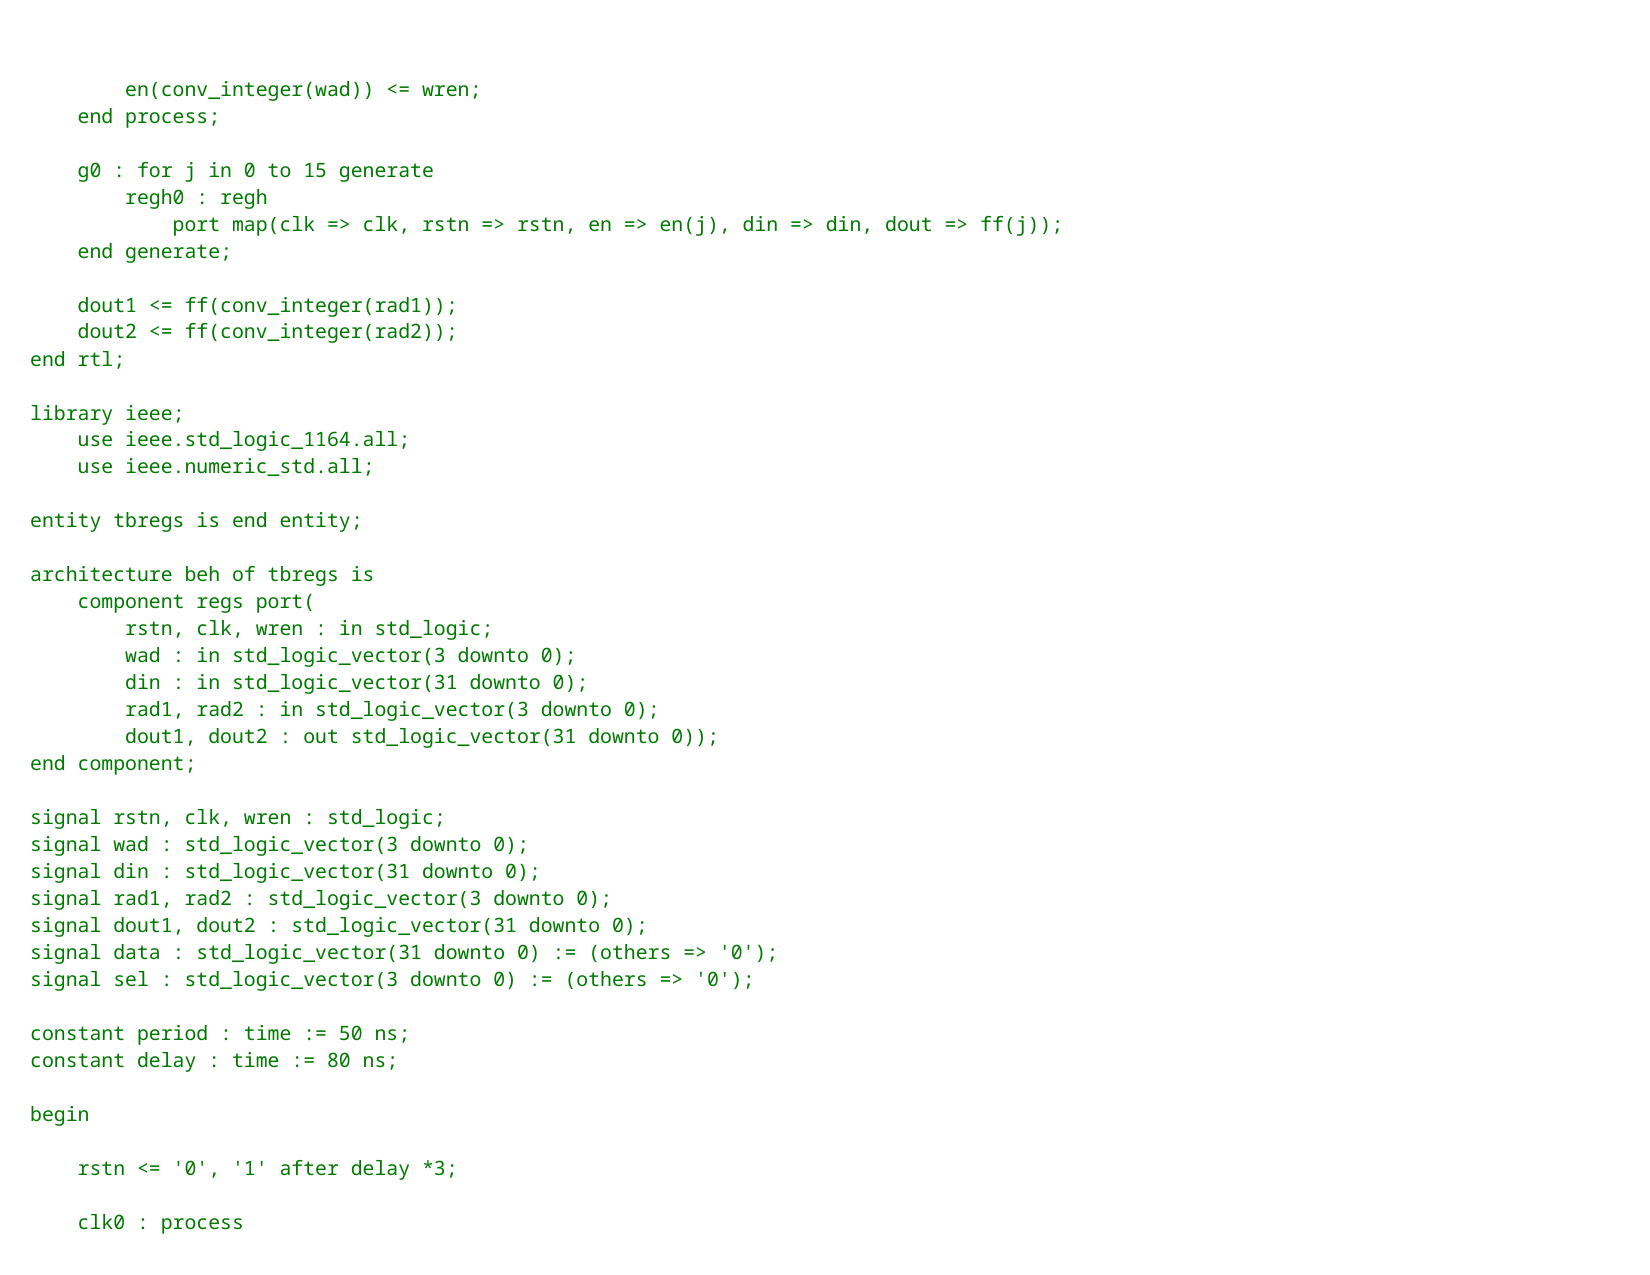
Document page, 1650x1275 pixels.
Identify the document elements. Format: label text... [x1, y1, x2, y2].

text constant delay : time := 80 ns; [30, 1046, 1620, 1073]
text library ieee; [30, 399, 1620, 426]
text signal rstn, clk, wren : std_logic; [30, 803, 1620, 830]
text din : in std_logic_vector(31 downto 0); [30, 668, 1620, 696]
text signal sel : std_logic_vector(3 downto 0) := (others => '0'); [30, 965, 1620, 992]
text clk0 : process [30, 1208, 1620, 1235]
text signal din : std_logic_vector(31 downto 0); [30, 857, 1620, 884]
text end component; [30, 749, 1620, 776]
text rstn, clk, wren : in std_logic; [30, 614, 1620, 642]
text dout1 <= ff(conv_integer(rad1)); [30, 291, 1620, 318]
text end process; [30, 102, 1620, 129]
text rstn <= '0', '1' after delay *3; [30, 1154, 1620, 1181]
text signal dout1, dout2 : std_logic_vector(31 downto 0); [30, 911, 1620, 938]
text signal wad : std_logic_vector(3 downto 0); [30, 830, 1620, 857]
text signal rad1, rad2 : std_logic_vector(3 downto 0); [30, 884, 1620, 911]
text signal data : std_logic_vector(31 downto 0) := (others => '0'); [30, 938, 1620, 965]
text use ieee.numeric_std.all; [30, 453, 1620, 480]
text begin [30, 1100, 1620, 1127]
text port map(clk => clk, rstn => rstn, en => en(j), din => din, dout => ff(j)); [30, 210, 1620, 237]
text rad1, rad2 : in std_logic_vector(3 downto 0); [30, 696, 1620, 722]
text entity tbregs is end entity; [30, 507, 1620, 534]
text use ieee.std_logic_1164.all; [30, 426, 1620, 453]
text g0 : for j in 0 to 15 generate [30, 156, 1620, 183]
text dout1, dout2 : out std_logic_vector(31 downto 0)); [30, 722, 1620, 749]
text regh0 : regh [30, 183, 1620, 210]
text end generate; [30, 237, 1620, 264]
text end rtl; [30, 345, 1620, 372]
text en(conv_integer(wad)) <= wren; [30, 75, 1620, 102]
text architecture beh of tbregs is [30, 561, 1620, 588]
text dout2 <= ff(conv_integer(rad2)); [30, 318, 1620, 345]
text wad : in std_logic_vector(3 downto 0); [30, 642, 1620, 668]
text component regs port( [30, 588, 1620, 614]
text constant period : time := 50 ns; [30, 1019, 1620, 1046]
